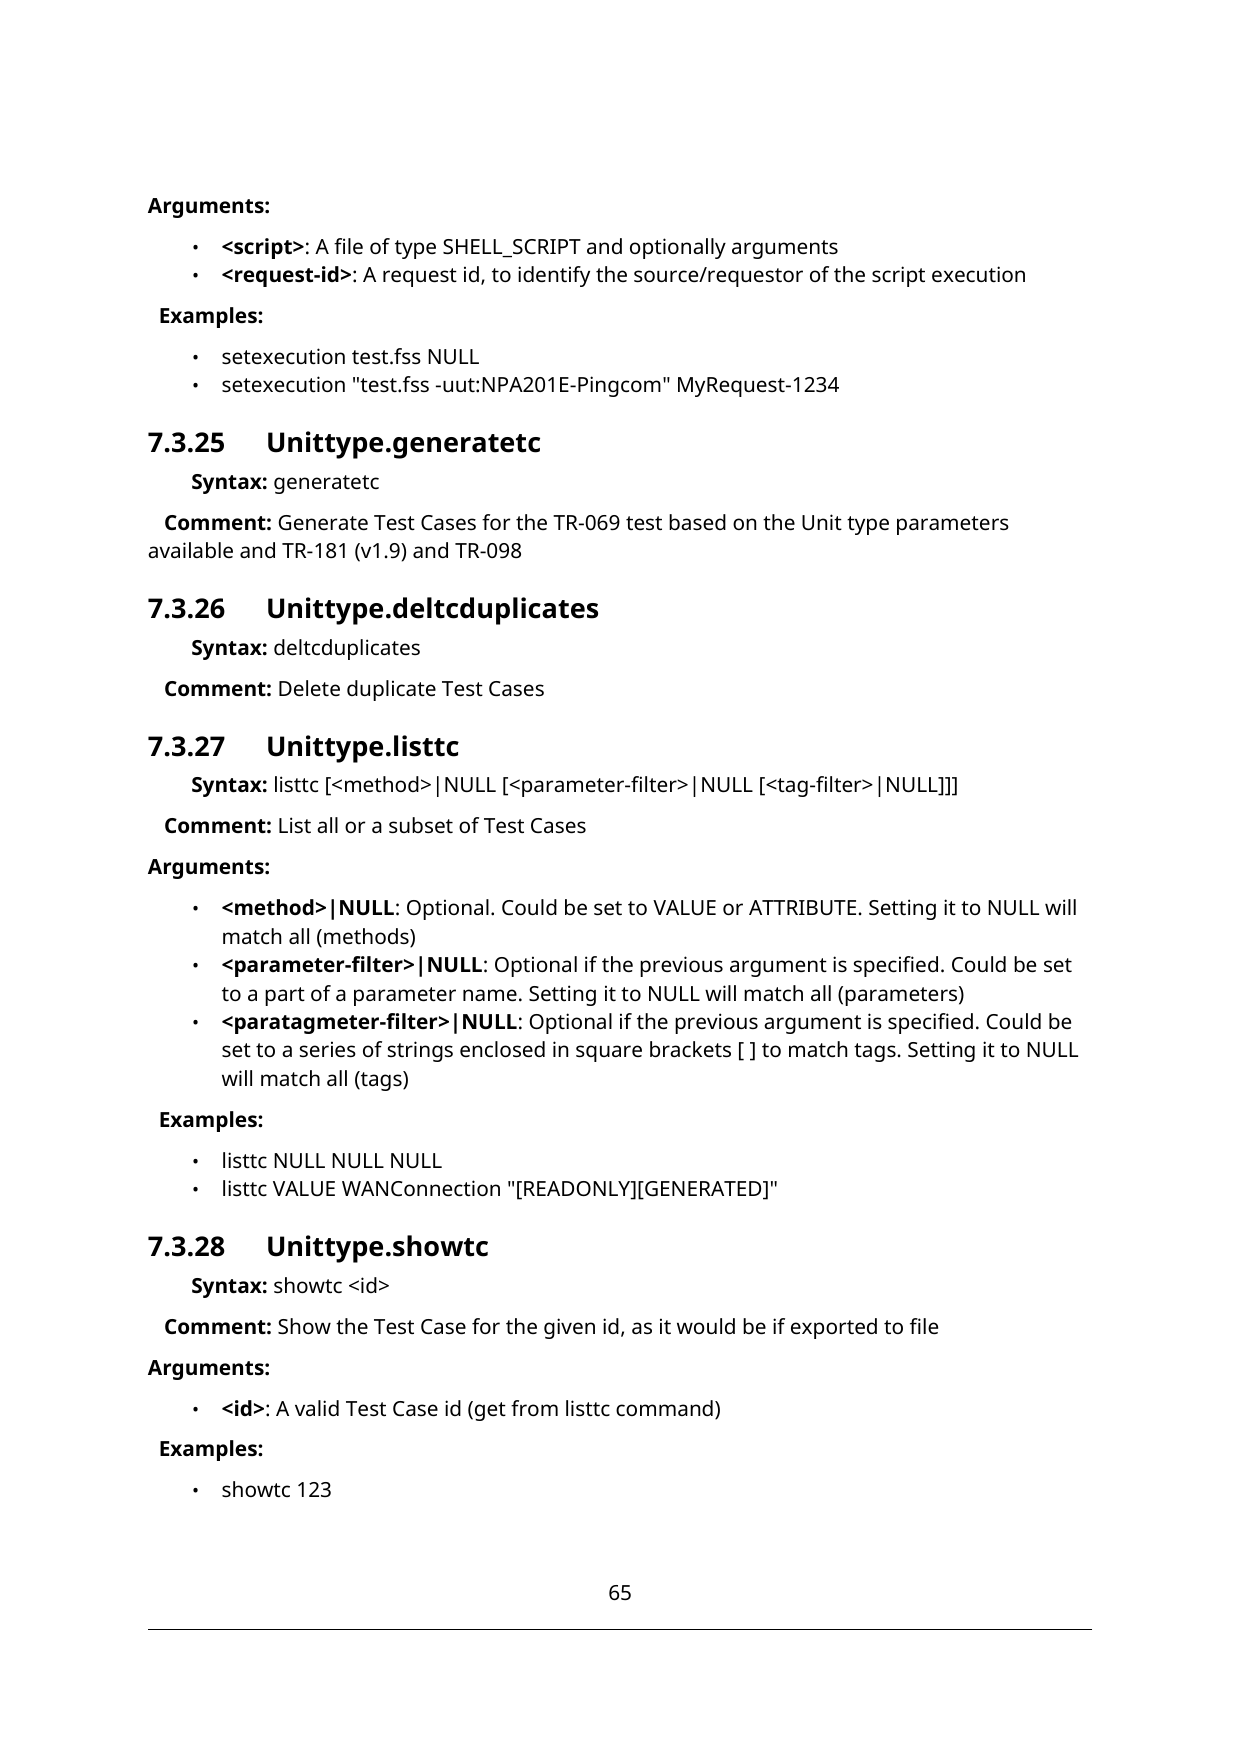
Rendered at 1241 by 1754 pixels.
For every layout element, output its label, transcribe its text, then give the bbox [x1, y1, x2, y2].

list <paratagmeter-filter>|NULL: Optional if the previous argument is specified. Could be set to a series of strings enclosed in square brackets [ ] to match tags. Setting it to NULL will match all (tags) [192, 1007, 1092, 1092]
text Examples: [148, 1105, 1092, 1133]
list <script>: A file of type SHELL_SCRIPT and optionally arguments [192, 232, 1092, 260]
text Syntax: listtc [<method>|NULL [<parameter-filter>|NULL [<tag-filter>|NULL]]] [148, 771, 1092, 799]
text Arguments: [148, 852, 1092, 881]
list setexecution test.fss NULL [192, 342, 1092, 371]
subtitle Unittype.generatetc [148, 424, 1092, 461]
subtitle Unittype.deltcduplicates [148, 590, 1092, 627]
subtitle Unittype.listtc [148, 727, 1092, 764]
text Arguments: [148, 1353, 1092, 1381]
text Syntax: showtc <id> [148, 1271, 1092, 1299]
text Comment: Show the Test Case for the given id, as it would be if exported to file [148, 1312, 1092, 1340]
text Comment: Generate Test Cases for the TR-069 test based on the Unit type parameters available and TR-181 (v1.9) and TR-098 [148, 508, 1092, 565]
list <method>|NULL: Optional. Could be set to VALUE or ATTRIBUTE. Setting it to NULL will match all (methods) [192, 893, 1092, 950]
list <id>: A valid Test Case id (get from listtc command) [192, 1394, 1092, 1422]
text Examples: [148, 301, 1092, 329]
list <parameter-filter>|NULL: Optional if the previous argument is specified. Could be set to a part of a parameter name. Setting it to NULL will match all (parameters) [192, 950, 1092, 1007]
list listtc VALUE WANConnection "[READONLY][GENERATED]" [192, 1174, 1092, 1203]
subtitle Unittype.showtc [148, 1228, 1092, 1264]
text Comment: Delete duplicate Test Cases [148, 674, 1092, 702]
text Examples: [148, 1434, 1092, 1463]
list listtc NULL NULL NULL [192, 1146, 1092, 1174]
text Syntax: generatetc [148, 467, 1092, 496]
text Arguments: [148, 191, 1092, 219]
text Comment: List all or a subset of Test Cases [148, 811, 1092, 840]
list setexecution "test.fss -uut:NPA201E-Pingcom" MyRequest-1234 [192, 371, 1092, 399]
list <request-id>: A request id, to identify the source/requestor of the script execution [192, 260, 1092, 289]
list showtc 123 [192, 1476, 1092, 1504]
text Syntax: deltcduplicates [148, 633, 1092, 661]
